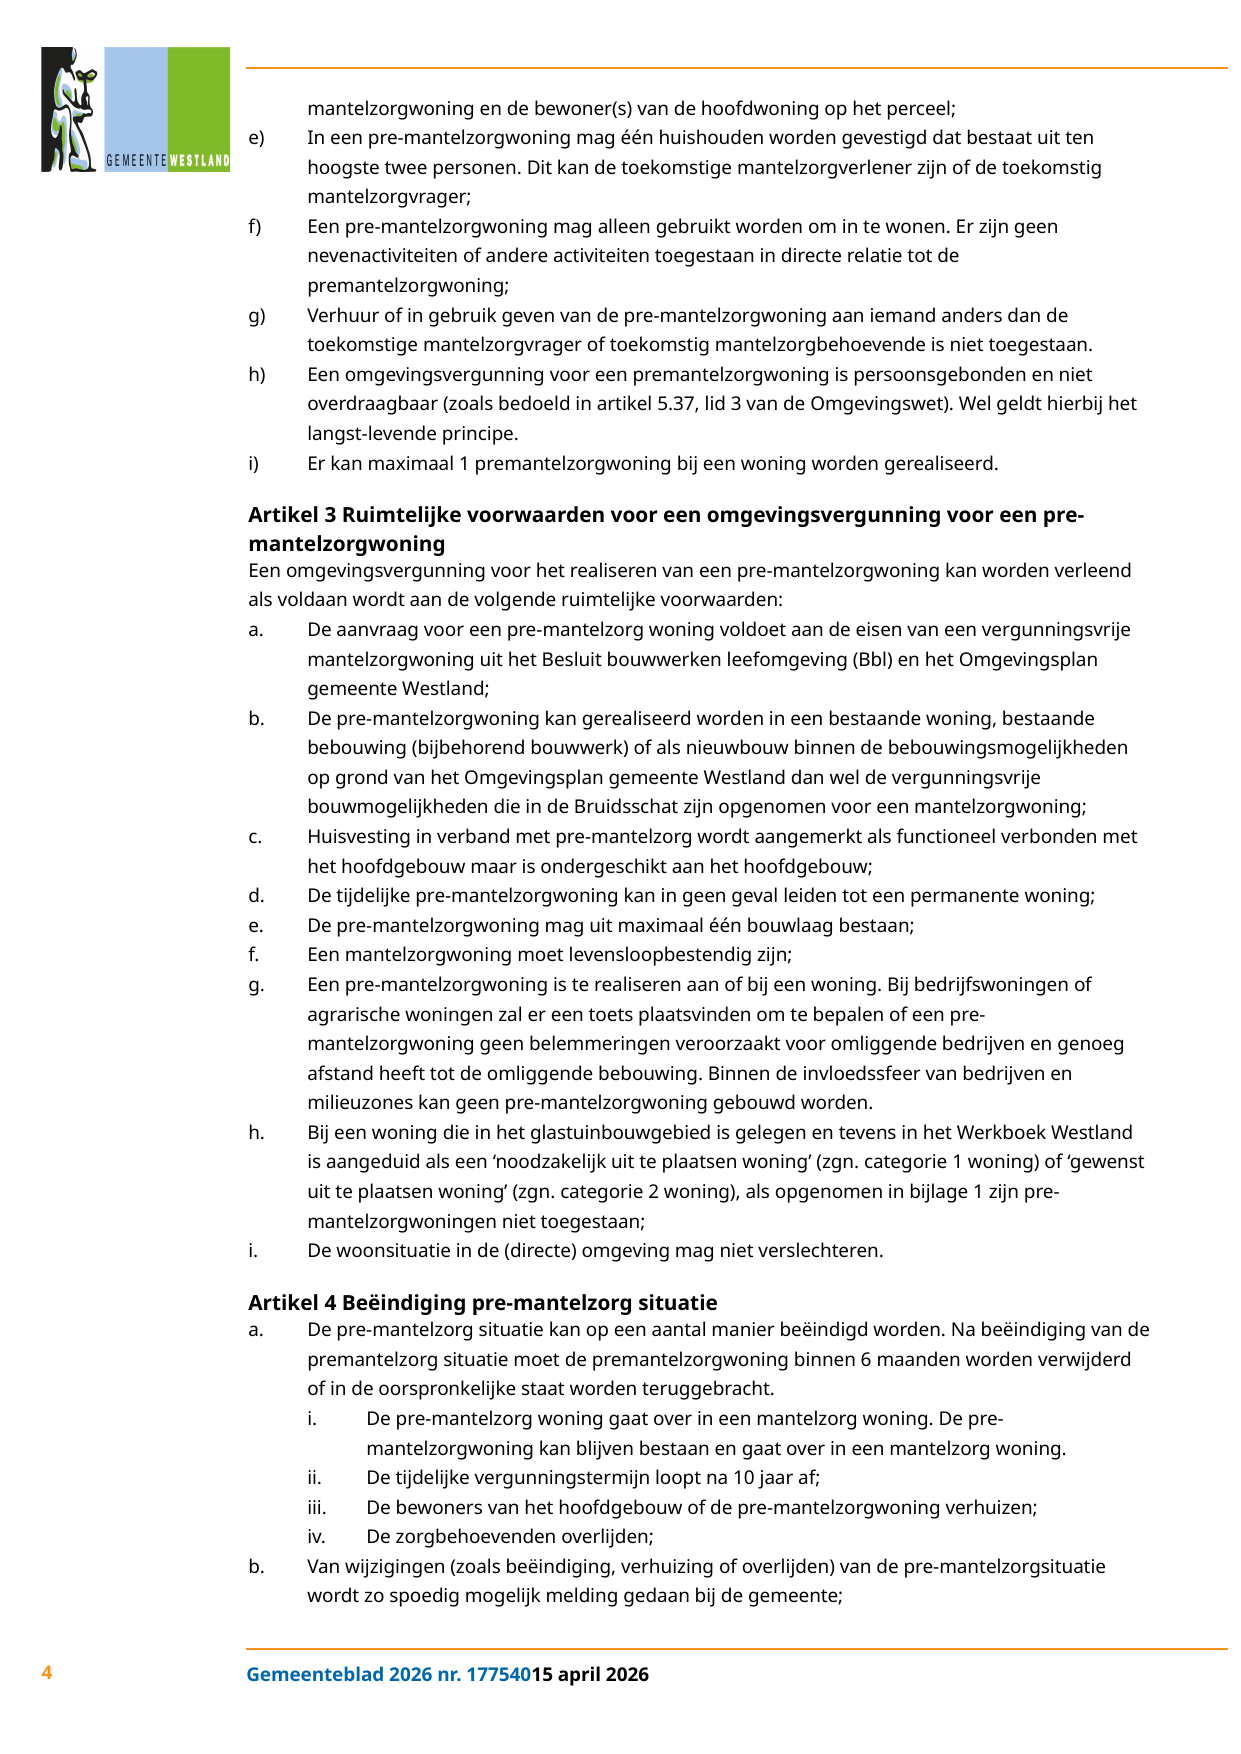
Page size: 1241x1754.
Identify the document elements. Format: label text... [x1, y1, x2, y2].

list De pre-mantelzorgwoning kan gerealiseerd worden in een bestaande woning, bestaande bebouwing (bijbehorend bouwwerk) of als nieuwbouw binnen de bebouwingsmogelijkheden op grond van het Omgevingsplan gemeente Westland dan wel de vergunningsvrije bouwmogelijkheden die in de Bruidsschat zijn opgenomen voor een mantelzorgwoning; [248, 705, 1152, 819]
list Er kan maximaal 1 premantelzorgwoning bij een woning worden gerealiseerd. [248, 450, 1152, 476]
list mantelzorgwoning en de bewoner(s) van de hoofdwoning op het perceel; [248, 95, 1152, 121]
picture [41, 47, 231, 172]
text Artikel 4 Beëindiging pre-mantelzorg situatie [248, 1288, 1152, 1316]
list Een pre-mantelzorgwoning is te realiseren aan of bij een woning. Bij bedrijfswoningen of agrarische woningen zal er een toets plaatsvinden om te bepalen of een pre-mantelzorgwoning geen belemmeringen veroorzaakt voor omliggende bedrijven en genoeg afstand heeft tot de omliggende bebouwing. Binnen de invloedssfeer van bedrijven en milieuzones kan geen pre-mantelzorgwoning gebouwd worden. [248, 971, 1152, 1115]
list Huisvesting in verband met pre-mantelzorg wordt aangemerkt als functioneel verbonden met het hoofdgebouw maar is ondergeschikt aan het hoofdgebouw; [248, 823, 1152, 879]
text Een omgevingsvergunning voor het realiseren van een pre-mantelzorgwoning kan worden verleend als voldaan wordt aan de volgende ruimtelijke voorwaarden: [248, 557, 1152, 612]
list De zorgbehoevenden overlijden; [307, 1523, 1152, 1549]
list De bewoners van het hoofdgebouw of de pre-mantelzorgwoning verhuizen; [307, 1494, 1152, 1519]
list De tijdelijke vergunningstermijn loopt na 10 jaar af; [307, 1464, 1152, 1490]
list De aanvraag voor een pre-mantelzorg woning voldoet aan de eisen van een vergunningsvrije mantelzorgwoning uit het Besluit bouwwerken leefomgeving (Bbl) en het Omgevingsplan gemeente Westland; [248, 616, 1152, 701]
list Verhuur of in gebruik geven van de pre-mantelzorgwoning aan iemand anders dan de toekomstige mantelzorgvrager of toekomstig mantelzorgbehoevende is niet toegestaan. [248, 302, 1152, 357]
list Bij een woning die in het glastuinbouwgebied is gelegen en tevens in het Werkboek Westland is aangeduid als een ‘noodzakelijk uit te plaatsen woning’ (zgn. categorie 1 woning) of ‘gewenst uit te plaatsen woning’ (zgn. categorie 2 woning), als opgenomen in bijlage 1 zijn pre-mantelzorgwoningen niet toegestaan; [248, 1119, 1152, 1234]
list Een mantelzorgwoning moet levensloopbestendig zijn; [248, 942, 1152, 967]
list Van wijzigingen (zoals beëindiging, verhuizing of overlijden) van de pre-mantelzorgsituatie wordt zo spoedig mogelijk melding gedaan bij de gemeente; [248, 1553, 1152, 1608]
text Artikel 3 Ruimtelijke voorwaarden voor een omgevingsvergunning voor een pre-mantelzorgwoning [248, 500, 1152, 557]
list De pre-mantelzorg woning gaat over in een mantelzorg woning. De pre-mantelzorgwoning kan blijven bestaan en gaat over in een mantelzorg woning. [307, 1405, 1152, 1460]
list Een pre-mantelzorgwoning mag alleen gebruikt worden om in te wonen. Er zijn geen nevenactiviteiten of andere activiteiten toegestaan in directe relatie tot de premantelzorgwoning; [248, 213, 1152, 298]
list De pre-mantelzorgwoning mag uit maximaal één bouwlaag bestaan; [248, 912, 1152, 938]
list De tijdelijke pre-mantelzorgwoning kan in geen geval leiden tot een permanente woning; [248, 882, 1152, 908]
list Een omgevingsvergunning voor een premantelzorgwoning is persoonsgebonden en niet overdraagbaar (zoals bedoeld in artikel 5.37, lid 3 van de Omgevingswet). Wel geldt hierbij het langst-levende principe. [248, 361, 1152, 446]
list In een pre-mantelzorgwoning mag één huishouden worden gevestigd dat bestaat uit ten hoogste twee personen. Dit kan de toekomstige mantelzorgverlener zijn of de toekomstig mantelzorgvrager; [248, 124, 1152, 209]
list De pre-mantelzorg situatie kan op een aantal manier beëindigd worden. Na beëindiging van de premantelzorg situatie moet de premantelzorgwoning binnen 6 maanden worden verwijderd of in de oorspronkelijke staat worden teruggebracht. [248, 1316, 1152, 1401]
list De woonsituatie in de (directe) omgeving mag niet verslechteren. [248, 1237, 1152, 1263]
